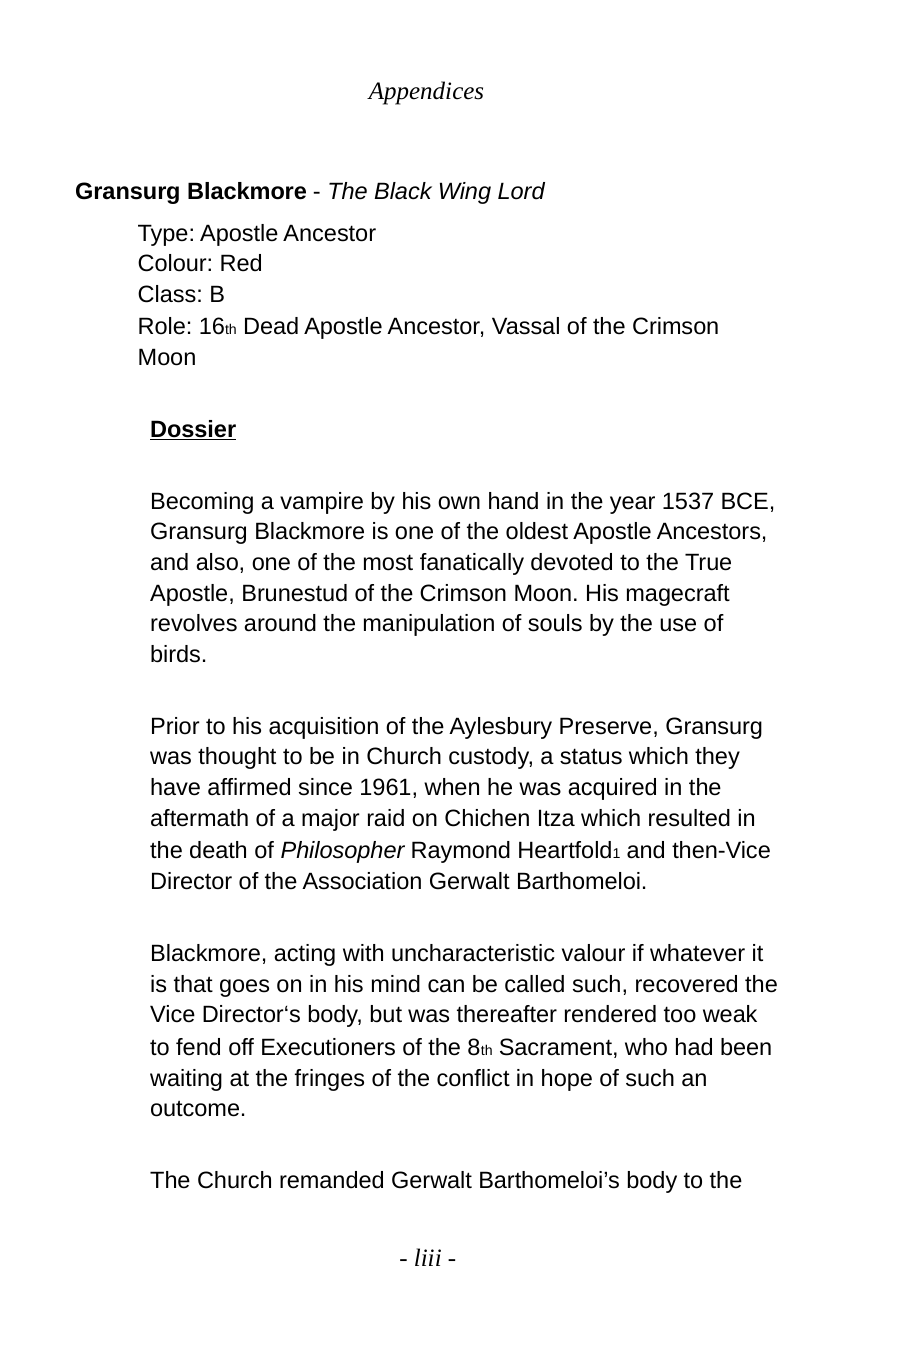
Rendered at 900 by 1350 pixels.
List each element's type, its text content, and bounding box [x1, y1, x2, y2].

text Gransurg Blackmore - The Black Wing Lord [75, 178, 780, 207]
text Becoming a vampire by his own hand in the year 1537 BCE, Gransurg Blackmore is one of the oldest Apostle Ancestors, and also, one of the most fanatically devoted to the True Apostle, Brunestud of the Crimson Moon. His magecraft revolves around the manipulation of souls by the use of birds. [150, 487, 780, 667]
text Type: Apostle Ancestor [137, 219, 780, 246]
text Role: 16th Dead Apostle Ancestor, Vassal of the Crimson Moon [137, 311, 780, 371]
text Dossier [150, 416, 780, 442]
text The Church remanded Gerwalt Barthomeloi’s body to the [150, 1167, 780, 1193]
text Class: B [137, 281, 780, 307]
text Prior to his acquisition of the Aylesbury Preserve, Gransurg was thought to be in Church custody, a status which they have affirmed since 1961, when he was acquired in the aftermath of a major raid on Chichen Itza which resulted in the death of Philosopher Raymond Heartfold1 and then-Vice Director of the Association Gerwalt Barthomeloi. [150, 712, 780, 894]
text Blackmore, acting with uncharacteristic valour if whatever it is that goes on in his mind can be called such, recovered the Vice Director‘s body, but was thereafter rendered too weak to fend off Executioners of the 8th Sacrament, who had been waiting at the fringes of the conflict in hope of such an outcome. [150, 939, 780, 1122]
text Colour: Red [137, 250, 780, 277]
